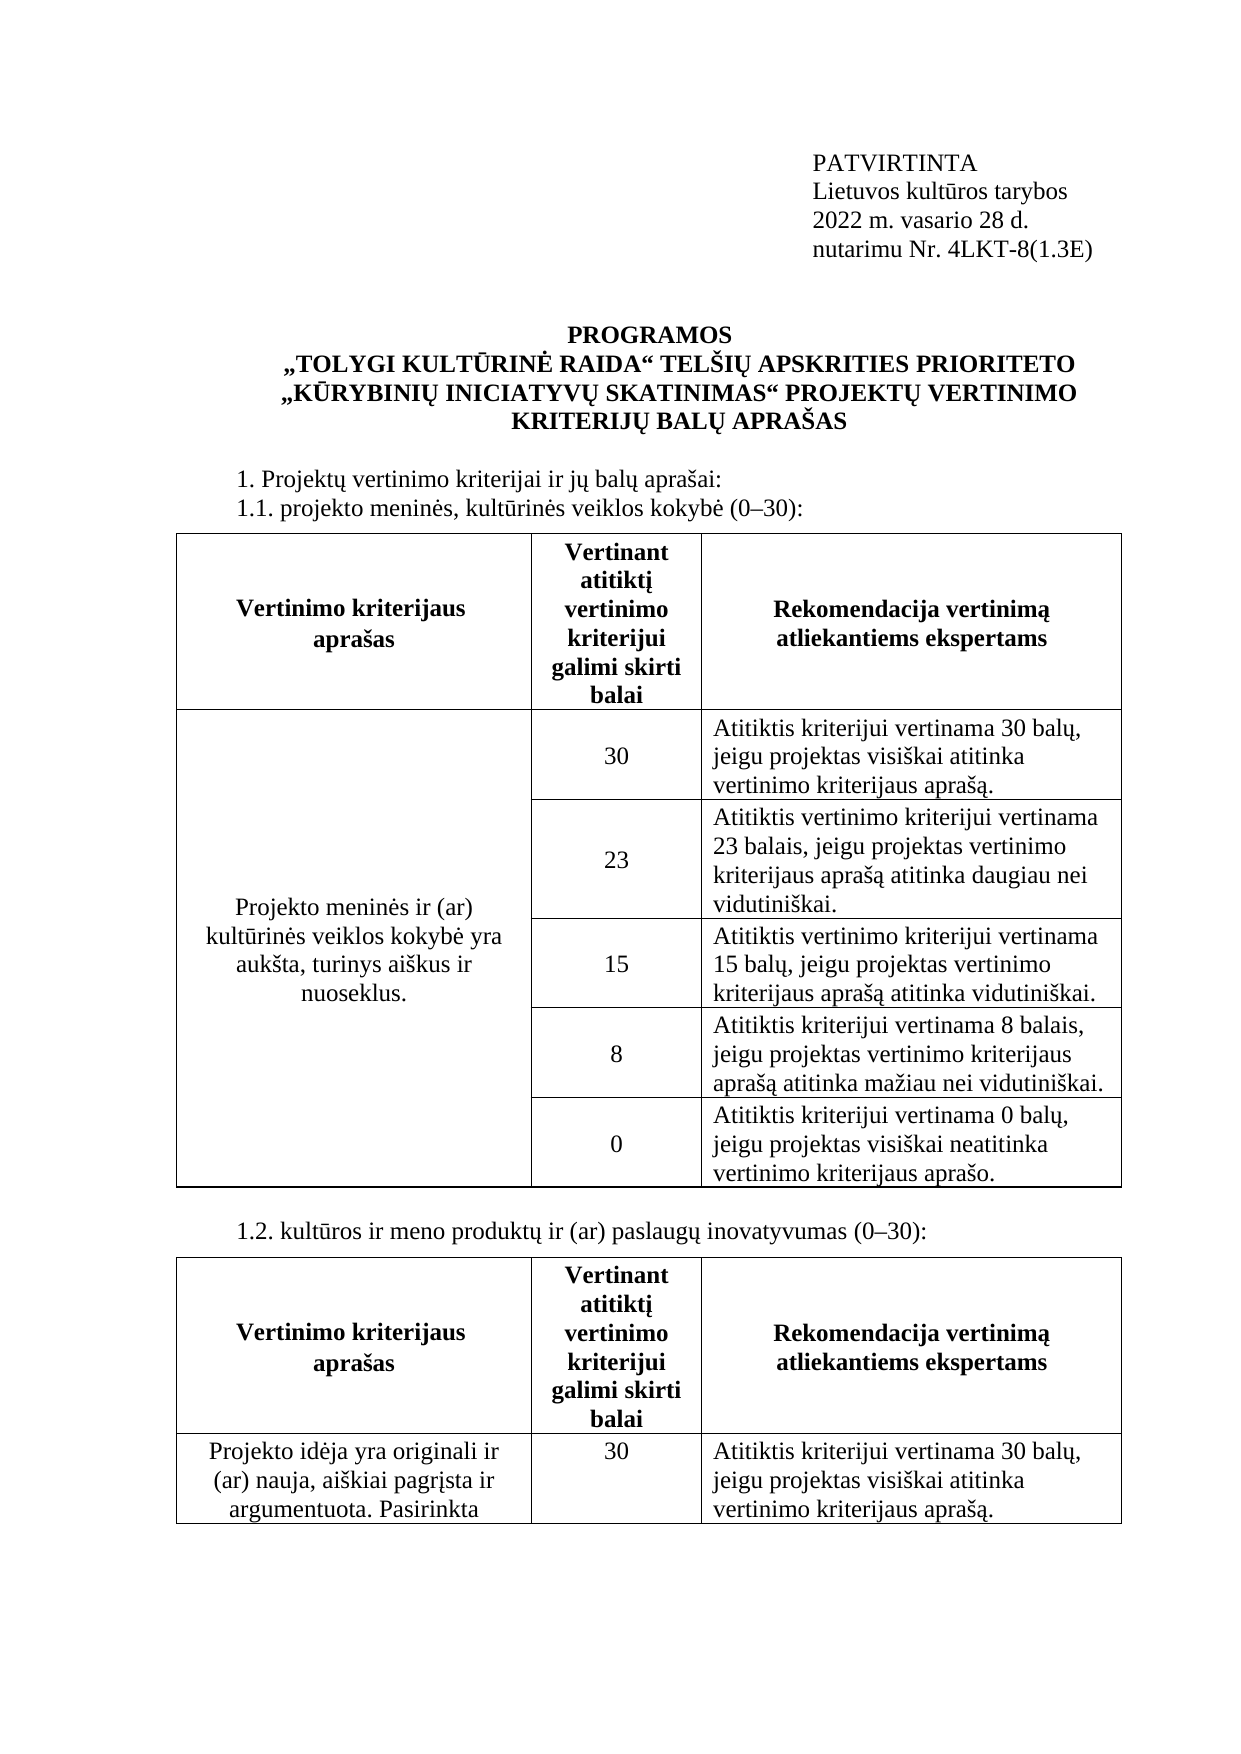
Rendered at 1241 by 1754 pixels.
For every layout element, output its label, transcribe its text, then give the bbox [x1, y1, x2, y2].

table_cell 0 [532, 1098, 701, 1186]
table_cell 30 [532, 710, 701, 799]
text PATVIRTINTA [812, 148, 1122, 176]
table_header Vertinimo kriterijaus aprašas [177, 534, 531, 709]
text „TOLYGI KULTŪRINĖ RAIDA“ TELŠIŲ APSKRITIES PRIORITETO „KŪRYBINIŲ INICIATYVŲ SKATINIMAS“ PROJEKTŲ VERTINIMO KRITERIJŲ BALŲ APRAŠAS [236, 349, 1122, 435]
table_cell 8 [532, 1008, 701, 1097]
table_header Vertinimo kriterijaus aprašas [177, 1258, 531, 1433]
table_cell Projekto meninės ir (ar) kultūrinės veiklos kokybė yra aukšta, turinys aiškus ir nuoseklus. [177, 710, 531, 1186]
table_cell 30 [532, 1434, 701, 1523]
text Lietuvos kultūros tarybos [812, 176, 1122, 205]
table_cell Atitiktis kriterijui vertinama 0 balų, jeigu projektas visiškai neatitinka vertinimo kriterijaus aprašo. [702, 1098, 1121, 1186]
text 1.2. kultūros ir meno produktų ir (ar) paslaugų inovatyvumas (0–30): [177, 1216, 1122, 1245]
table_cell Atitiktis kriterijui vertinama 8 balais, jeigu projektas vertinimo kriterijaus aprašą atitinka mažiau nei vidutiniškai. [702, 1008, 1121, 1097]
table_cell 15 [532, 919, 701, 1007]
table_cell Atitiktis vertinimo kriterijui vertinama 15 balų, jeigu projektas vertinimo kriterijaus aprašą atitinka vidutiniškai. [702, 919, 1121, 1007]
table_cell Atitiktis vertinimo kriterijui vertinama 23 balais, jeigu projektas vertinimo kriterijaus aprašą atitinka daugiau nei vidutiniškai. [702, 800, 1121, 917]
table_cell Projekto idėja yra originali ir (ar) nauja, aiškiai pagrįsta ir argumentuota. Pasirinkta [177, 1434, 531, 1523]
text 1. Projektų vertinimo kriterijai ir jų balų aprašai: [177, 464, 1122, 493]
table_cell Atitiktis kriterijui vertinama 30 balų, jeigu projektas visiškai atitinka vertinimo kriterijaus aprašą. [702, 1434, 1121, 1523]
table_cell Atitiktis kriterijui vertinama 30 balų, jeigu projektas visiškai atitinka vertinimo kriterijaus aprašą. [702, 710, 1121, 799]
text 2022 m. vasario 28 d. [812, 205, 1122, 234]
text PROGRAMOS [177, 320, 1122, 349]
table_header Vertinant atitiktį vertinimo kriterijui galimi skirti balai [532, 534, 701, 709]
table_header Rekomendacija vertinimą atliekantiems ekspertams [702, 1258, 1121, 1433]
text 1.1. projekto meninės, kultūrinės veiklos kokybė (0–30): [177, 493, 1122, 521]
text nutarimu Nr. 4LKT-8(1.3E) [812, 234, 1122, 263]
table_header Vertinant atitiktį vertinimo kriterijui galimi skirti balai [532, 1258, 701, 1433]
table_cell 23 [532, 800, 701, 917]
table_header Rekomendacija vertinimą atliekantiems ekspertams [702, 534, 1121, 709]
